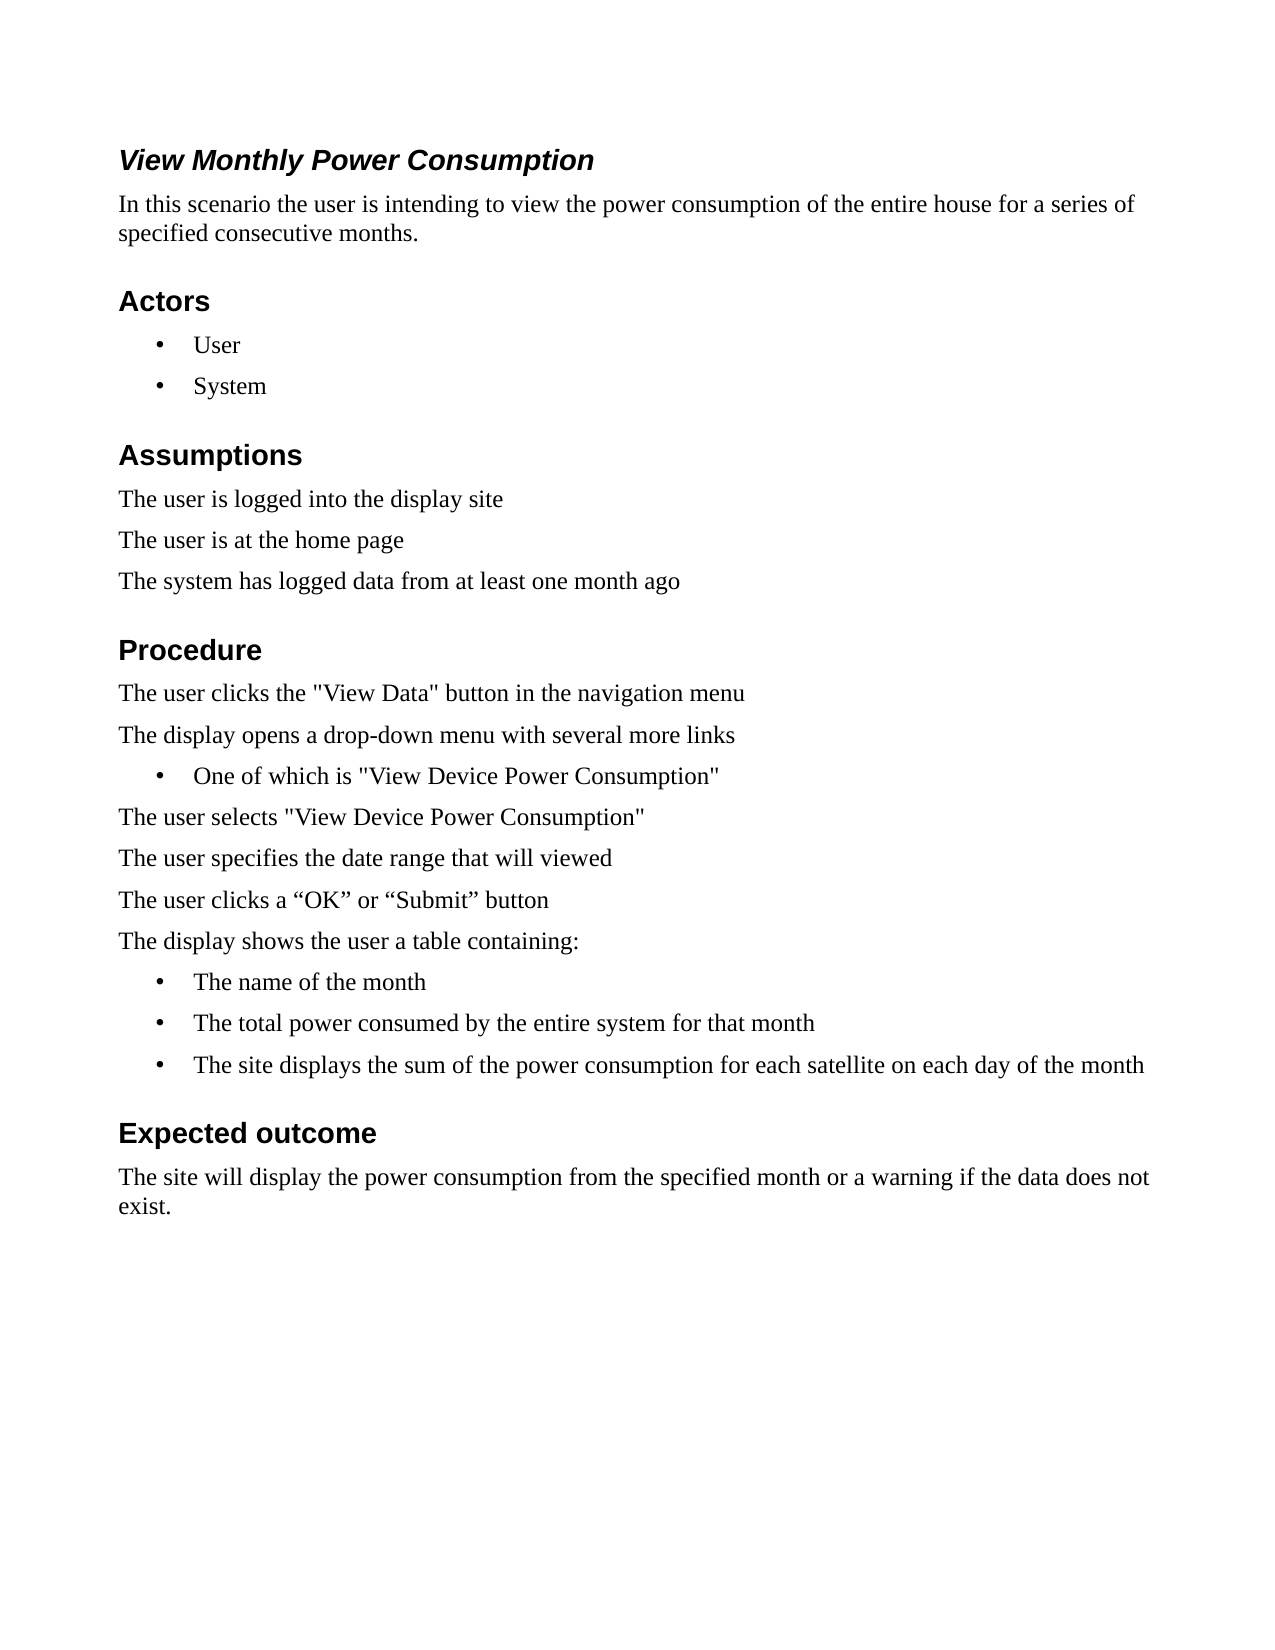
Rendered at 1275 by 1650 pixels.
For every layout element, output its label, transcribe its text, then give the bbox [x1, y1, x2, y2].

list One of which is "View Device Power Consumption" [156, 761, 1157, 790]
list The total power consumed by the entire system for that month [156, 1008, 1157, 1037]
subtitle Actors [118, 284, 1157, 318]
text The user is at the home page [118, 525, 1157, 554]
subtitle Assumptions [118, 438, 1157, 471]
text The display shows the user a table containing: [118, 926, 1157, 955]
list The name of the month [156, 967, 1157, 996]
subtitle View Monthly Power Consumption [118, 143, 1157, 177]
text The user clicks a “OK” or “Submit” button [118, 885, 1157, 913]
list The site displays the sum of the power consumption for each satellite on each day of the month [156, 1050, 1157, 1078]
text The user clicks the "View Data" button in the navigation menu [118, 678, 1157, 707]
text The user selects "View Device Power Consumption" [118, 802, 1157, 831]
subtitle Expected outcome [118, 1116, 1157, 1149]
text The system has logged data from at least one month ago [118, 566, 1157, 595]
subtitle Procedure [118, 632, 1157, 666]
list User [156, 330, 1157, 359]
text The site will display the power consumption from the specified month or a warning if the data does not exist. [118, 1162, 1157, 1219]
list System [156, 371, 1157, 400]
text In this scenario the user is intending to view the power consumption of the entire house for a series of specified consecutive months. [118, 189, 1157, 247]
text The user specifies the date range that will viewed [118, 843, 1157, 872]
text The user is logged into the display site [118, 484, 1157, 512]
text The display opens a drop-down menu with several more links [118, 720, 1157, 748]
